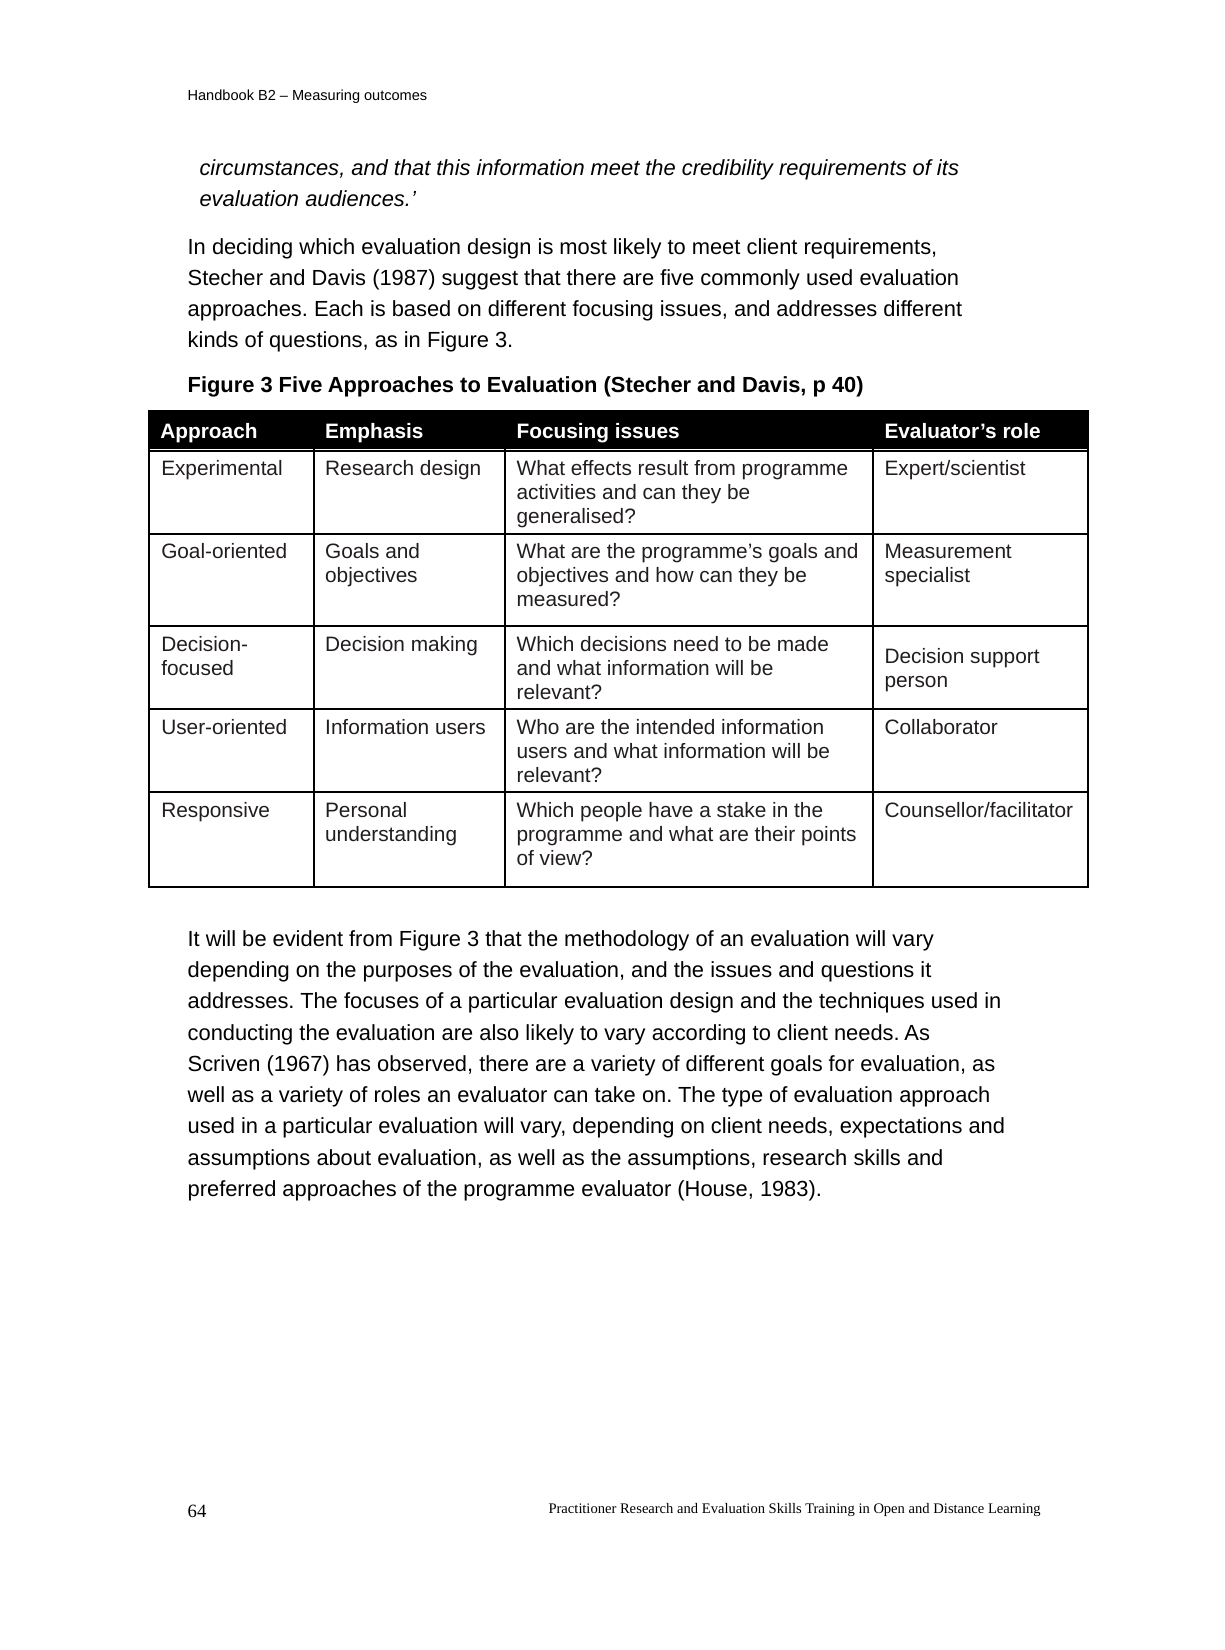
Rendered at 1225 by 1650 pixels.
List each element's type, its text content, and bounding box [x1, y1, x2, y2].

table_cell Responsive [150, 793, 313, 886]
table_cell Decision-focused [150, 627, 313, 708]
subtitle Figure 3 Five Approaches to Evaluation (Stecher and Davis, p 40) [187, 371, 1037, 398]
table_cell Collaborator [874, 710, 1087, 791]
table_header Emphasis [315, 412, 504, 449]
table_cell Research design [315, 452, 504, 532]
table_header Focusing issues [506, 412, 872, 449]
table_cell Decision support person [874, 627, 1087, 708]
table_cell Expert/scientist [874, 452, 1087, 532]
text circumstances, and that this information meet the credibility requirements of its evaluation audiences.’ [199, 150, 1037, 212]
table_cell Experimental [150, 452, 313, 532]
table_cell Goals and objectives [315, 535, 504, 625]
table_header Approach [150, 412, 313, 449]
table_cell Goal-oriented [150, 535, 313, 625]
text It will be evident from Figure 3 that the methodology of an evaluation will vary depending on the purposes of the evaluation, and the issues and questions it addresses. The focuses of a particular evaluation design and the techniques used in conducting the evaluation are also likely to vary according to client needs. As Scriven (1967) has observed, there are a variety of different goals for evaluation, as well as a variety of roles an evaluator can take on. The type of evaluation approach used in a particular evaluation will vary, depending on client needs, expectations and assumptions about evaluation, as well as the assumptions, research skills and preferred approaches of the programme evaluator (House, 1983). [187, 921, 1007, 1203]
table_cell Who are the intended information users and what information will be relevant? [506, 710, 872, 791]
table_cell Information users [315, 710, 504, 791]
table_cell Counsellor/facilitator [874, 793, 1087, 886]
table_cell User-oriented [150, 710, 313, 791]
table_cell Decision making [315, 627, 504, 708]
table_header Evaluator’s role [874, 412, 1087, 449]
table_cell Personal understanding [315, 793, 504, 886]
table_cell What effects result from programme activities and can they be generalised? [506, 452, 872, 532]
table_cell Which decisions need to be made and what information will be relevant? [506, 627, 872, 708]
table_cell Measurement specialist [874, 535, 1087, 625]
table_cell Which people have a stake in the programme and what are their points of view? [506, 793, 872, 886]
text In deciding which evaluation design is most likely to meet client requirements, Stecher and Davis (1987) suggest that there are five commonly used evaluation approaches. Each is based on different focusing issues, and addresses different kinds of questions, as in Figure 3. [187, 229, 1007, 354]
table_cell What are the programme’s goals and objectives and how can they be measured? [506, 535, 872, 625]
